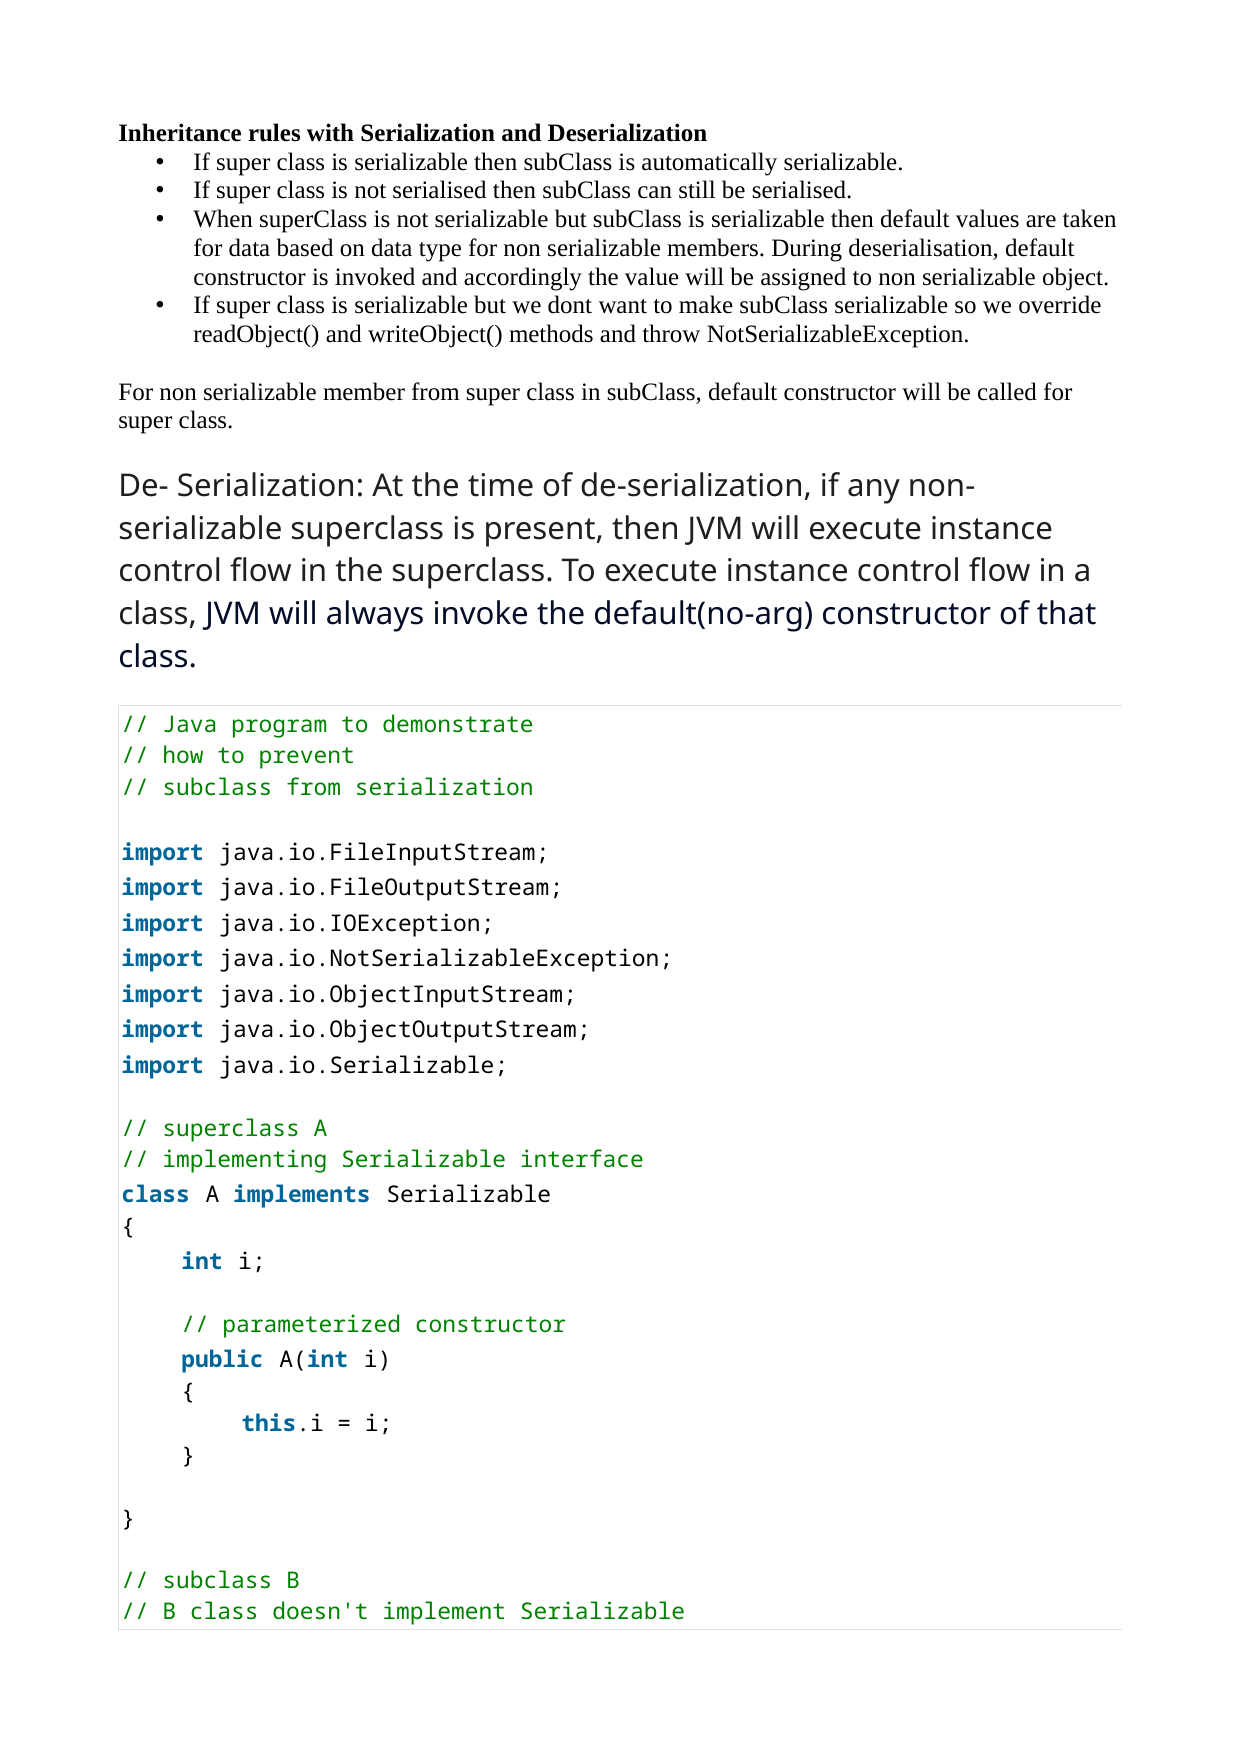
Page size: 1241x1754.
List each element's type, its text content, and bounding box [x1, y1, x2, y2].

list If super class is serializable then subClass is automatically serializable. [156, 147, 1122, 176]
list When superClass is not serializable but subClass is serializable then default values are taken for data based on data type for non serializable members. During deserialisation, default constructor is invoked and accordingly the value will be assigned to non serializable object. [156, 204, 1122, 291]
text De- Serialization: At the time of de-serialization, if any non-serializable superclass is present, then JVM will execute instance control flow in the superclass. To execute instance control flow in a class, JVM will always invoke the default(no-arg) constructor of that class. [118, 463, 1122, 676]
text Inheritance rules with Serialization and Deserialization [118, 118, 1122, 147]
list If super class is not serialised then subClass can still be serialised. [156, 176, 1122, 204]
list If super class is serializable but we dont want to make subClass serializable so we override readObject() and writeObject() methods and throw NotSerializableException. [156, 291, 1122, 348]
table_header // Java program to demonstrate // how to prevent // subclass from serialization import java.io.FileInputStream; import java.io.FileOutputStream; import java.io.IOException; import java.io.NotSerializableException; import java.io.ObjectInputStream; import java.io.ObjectOutputStream; import java.io.Serializable; // superclass A // implementing Serializable interface class A implements Serializable { int i; // parameterized constructor public A(int i) { this.i = i; } } // subclass B // B class doesn't implement Serializable [119, 706, 1122, 1629]
text For non serializable member from super class in subClass, default constructor will be called for super class. [118, 377, 1122, 434]
